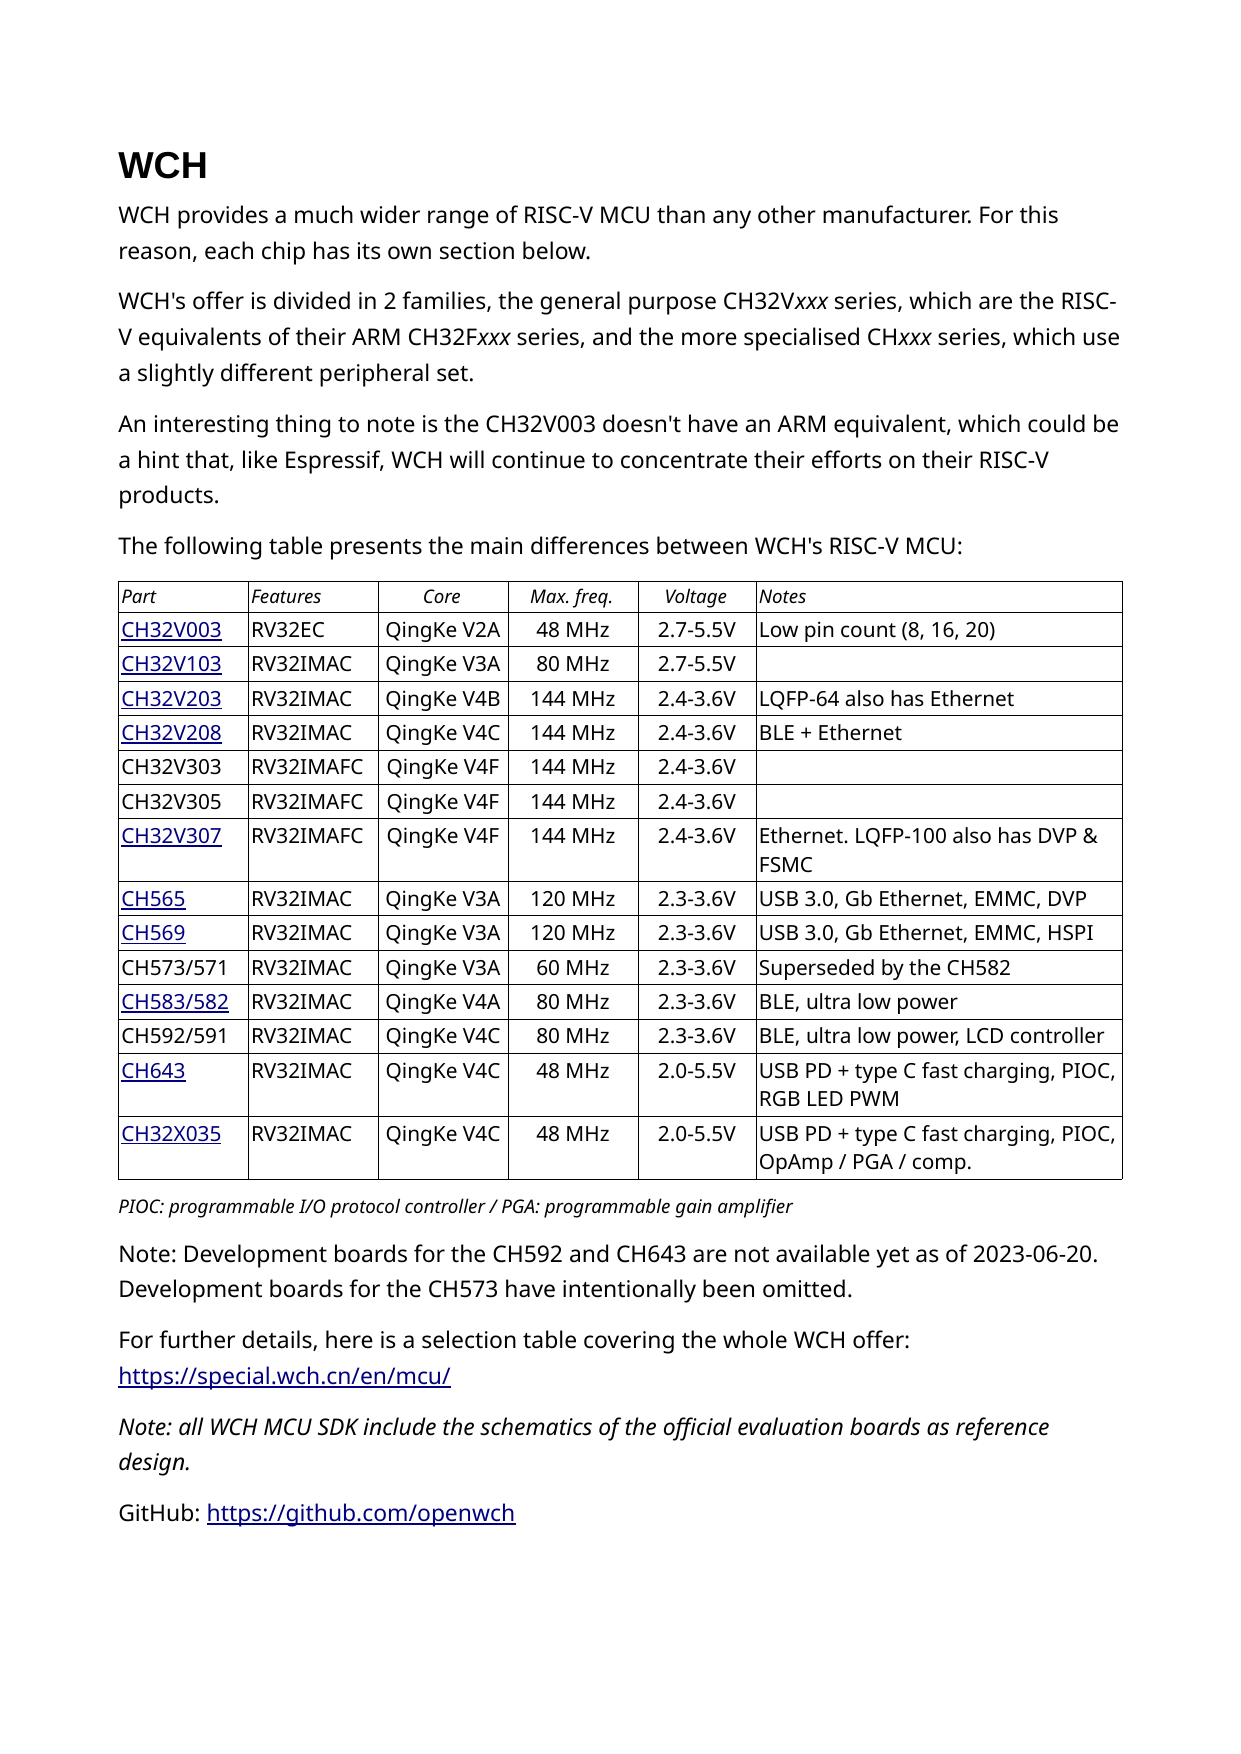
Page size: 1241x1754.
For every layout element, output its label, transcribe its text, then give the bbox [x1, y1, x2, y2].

table_header Features [249, 582, 378, 612]
table_cell 144 MHz [509, 751, 638, 784]
table_cell 2.4-3.6V [639, 751, 756, 784]
table_cell QingKe V4F [379, 819, 508, 881]
text The following table presents the main differences between WCH's RISC-V MCU: [118, 530, 1122, 561]
table_cell 120 MHz [509, 916, 638, 950]
table_cell QingKe V4C [379, 716, 508, 749]
table_cell RV32IMAC [249, 647, 378, 681]
table_cell QingKe V4C [379, 1117, 508, 1178]
table_cell CH32V305 [119, 785, 248, 818]
table_cell QingKe V2A [379, 613, 508, 646]
table_cell CH32V103 [119, 647, 248, 681]
table_cell 2.4-3.6V [639, 785, 756, 818]
table_cell [757, 751, 1122, 784]
table_cell CH32V307 [119, 819, 248, 881]
table_cell 144 MHz [509, 785, 638, 818]
table_cell 2.4-3.6V [639, 716, 756, 749]
text WCH's offer is divided in 2 families, the general purpose CH32Vxxx series, which are the RISC-V equivalents of their ARM CH32Fxxx series, and the more specialised CHxxx series, which use a slightly different peripheral set. [118, 285, 1122, 388]
table_cell RV32IMAFC [249, 751, 378, 784]
table_cell RV32IMAC [249, 882, 378, 915]
table_cell RV32IMAC [249, 951, 378, 984]
table_cell 2.0-5.5V [639, 1117, 756, 1178]
table_cell 2.0-5.5V [639, 1054, 756, 1116]
text Note: Development boards for the CH592 and CH643 are not available yet as of 2023-06-20. Development boards for the CH573 have intentionally been omitted. [118, 1237, 1122, 1305]
table_cell 2.4-3.6V [639, 819, 756, 881]
table_cell CH569 [119, 916, 248, 950]
table_cell RV32IMAFC [249, 785, 378, 818]
table_cell QingKe V4F [379, 751, 508, 784]
table_cell CH32X035 [119, 1117, 248, 1178]
table_cell CH565 [119, 882, 248, 915]
table_cell RV32IMAC [249, 916, 378, 950]
table_cell BLE + Ethernet [757, 716, 1122, 749]
table_cell CH32V208 [119, 716, 248, 749]
table_cell USB PD + type C fast charging, PIOC, RGB LED PWM [757, 1054, 1122, 1116]
table_cell CH573/571 [119, 951, 248, 984]
table_cell 2.3-3.6V [639, 882, 756, 915]
table_cell USB 3.0, Gb Ethernet, EMMC, DVP [757, 882, 1122, 915]
table_cell 120 MHz [509, 882, 638, 915]
table_cell BLE, ultra low power [757, 985, 1122, 1018]
table_cell CH643 [119, 1054, 248, 1116]
table_cell Low pin count (8, 16, 20) [757, 613, 1122, 646]
table_cell [757, 647, 1122, 681]
table_cell 2.3-3.6V [639, 985, 756, 1018]
table_cell 2.3-3.6V [639, 1020, 756, 1053]
subtitle WCH [118, 143, 1122, 186]
table_header Max. freq. [509, 582, 638, 612]
table_cell [757, 785, 1122, 818]
table_cell 2.3-3.6V [639, 916, 756, 950]
table_cell QingKe V3A [379, 916, 508, 950]
table_cell 144 MHz [509, 819, 638, 881]
table_cell LQFP-64 also has Ethernet [757, 682, 1122, 715]
table_cell 144 MHz [509, 682, 638, 715]
table_cell 144 MHz [509, 716, 638, 749]
table_cell RV32IMAC [249, 985, 378, 1018]
table_cell 2.7-5.5V [639, 613, 756, 646]
table_header Voltage [639, 582, 756, 612]
table_cell 48 MHz [509, 1117, 638, 1178]
table_cell QingKe V4B [379, 682, 508, 715]
text Note: all WCH MCU SDK include the schematics of the official evaluation boards as reference design. [118, 1410, 1122, 1478]
table_cell Ethernet. LQFP-100 also has DVP & FSMC [757, 819, 1122, 881]
table_cell CH583/582 [119, 985, 248, 1018]
table_cell QingKe V4F [379, 785, 508, 818]
table_cell 2.4-3.6V [639, 682, 756, 715]
table_cell RV32EC [249, 613, 378, 646]
table_cell BLE, ultra low power, LCD controller [757, 1020, 1122, 1053]
table_cell USB PD + type C fast charging, PIOC, OpAmp / PGA / comp. [757, 1117, 1122, 1178]
table_cell 80 MHz [509, 647, 638, 681]
table_cell RV32IMAC [249, 716, 378, 749]
text An interesting thing to note is the CH32V003 doesn't have an ARM equivalent, which could be a hint that, like Espressif, WCH will continue to concentrate their efforts on their RISC-V products. [118, 408, 1122, 511]
table_cell QingKe V4C [379, 1020, 508, 1053]
table_cell QingKe V4A [379, 985, 508, 1018]
table_cell USB 3.0, Gb Ethernet, EMMC, HSPI [757, 916, 1122, 950]
table_cell RV32IMAC [249, 682, 378, 715]
table_cell QingKe V3A [379, 647, 508, 681]
table_header Core [379, 582, 508, 612]
text WCH provides a much wider range of RISC-V MCU than any other manufacturer. For this reason, each chip has its own section below. [118, 199, 1122, 266]
table_header Notes [757, 582, 1122, 612]
table_cell RV32IMAC [249, 1117, 378, 1178]
table_cell 60 MHz [509, 951, 638, 984]
table_cell 48 MHz [509, 613, 638, 646]
table_cell CH592/591 [119, 1020, 248, 1053]
table_cell RV32IMAC [249, 1054, 378, 1116]
table_cell CH32V003 [119, 613, 248, 646]
table_cell QingKe V3A [379, 951, 508, 984]
text GitHub: https://github.com/openwch [118, 1497, 1122, 1528]
table_cell RV32IMAC [249, 1020, 378, 1053]
text PIOC: programmable I/O protocol controller / PGA: programmable gain amplifier [118, 1193, 1122, 1219]
table_cell 48 MHz [509, 1054, 638, 1116]
table_cell 2.7-5.5V [639, 647, 756, 681]
table_header Part [119, 582, 248, 612]
table_cell QingKe V3A [379, 882, 508, 915]
table_cell Superseded by the CH582 [757, 951, 1122, 984]
table_cell CH32V303 [119, 751, 248, 784]
table_cell CH32V203 [119, 682, 248, 715]
table_cell QingKe V4C [379, 1054, 508, 1116]
table_cell 2.3-3.6V [639, 951, 756, 984]
table_cell 80 MHz [509, 985, 638, 1018]
table_cell 80 MHz [509, 1020, 638, 1053]
table_cell RV32IMAFC [249, 819, 378, 881]
text For further details, here is a selection table covering the whole WCH offer: https://special.wch.cn/en/mcu/ [118, 1324, 1122, 1391]
